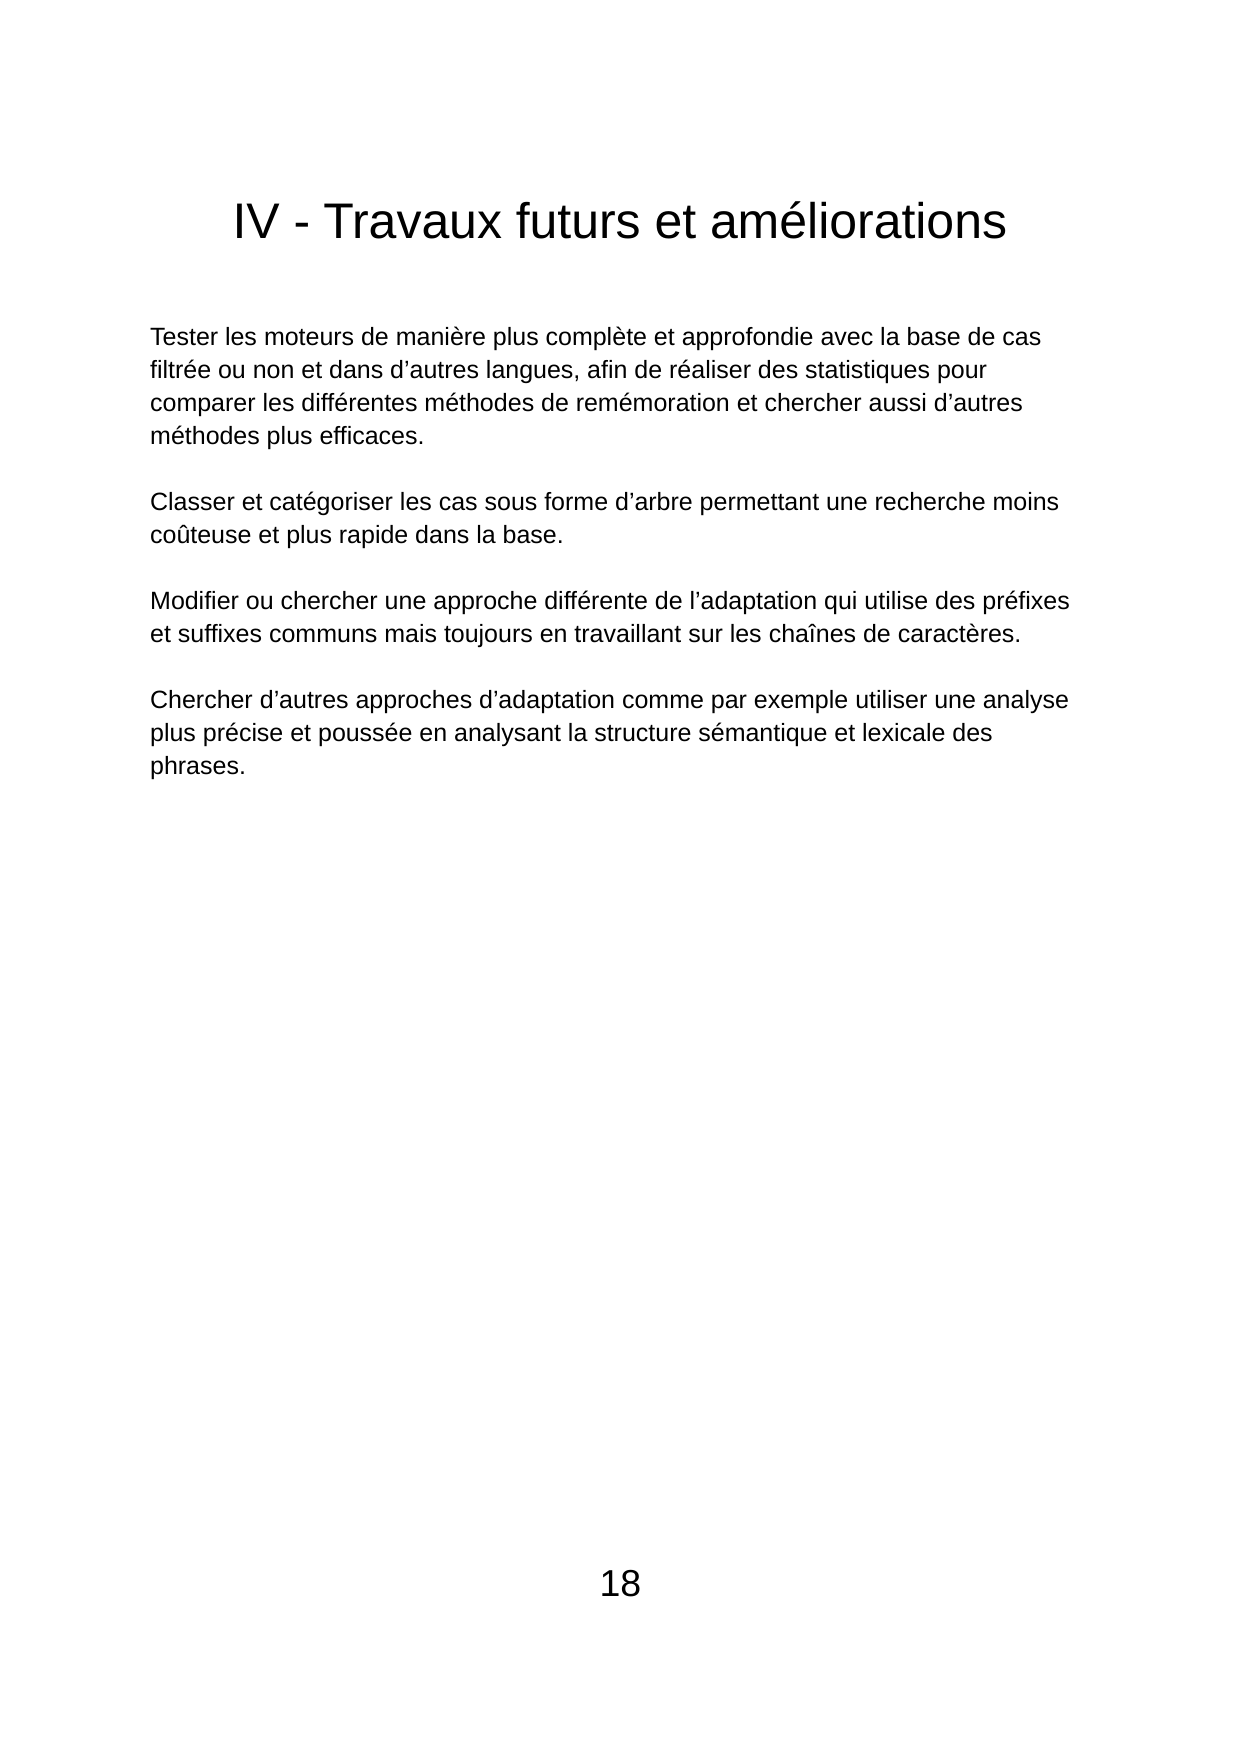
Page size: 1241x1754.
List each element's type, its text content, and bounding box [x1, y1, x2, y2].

text Classer et catégoriser les cas sous forme d’arbre permettant une recherche moins coûteuse et plus rapide dans la base. [150, 487, 1090, 549]
text Modifier ou chercher une approche différente de l’adaptation qui utilise des préfixes et suffixes communs mais toujours en travaillant sur les chaînes de caractères. [150, 586, 1090, 648]
subtitle IV - Travaux futurs et améliorations [150, 192, 1090, 249]
text Tester les moteurs de manière plus complète et approfondie avec la base de cas filtrée ou non et dans d’autres langues, afin de réaliser des statistiques pour comparer les différentes méthodes de remémoration et chercher aussi d’autres méthodes plus efficaces. [150, 322, 1090, 450]
text Chercher d’autres approches d’adaptation comme par exemple utiliser une analyse plus précise et poussée en analysant la structure sémantique et lexicale des phrases. [150, 685, 1090, 780]
